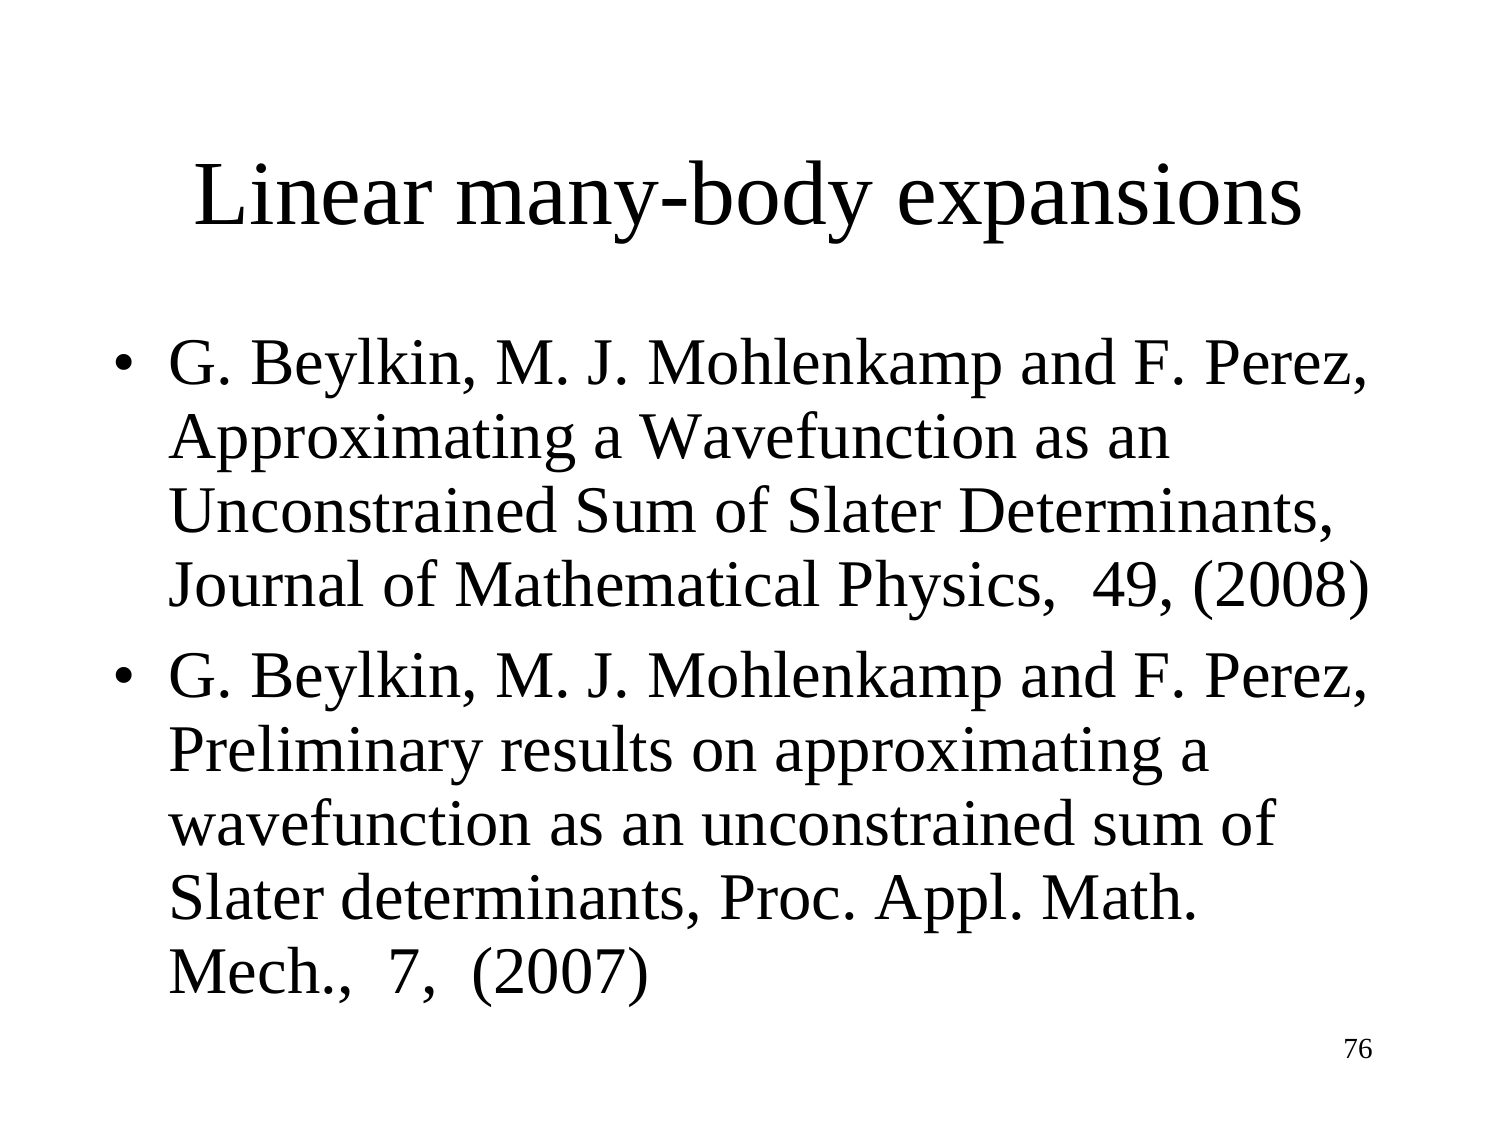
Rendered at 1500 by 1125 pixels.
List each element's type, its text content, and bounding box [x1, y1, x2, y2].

list G. Beylkin, M. J. Mohlenkamp and F. Perez, Approximating a Wavefunction as an Unconstrained Sum of Slater Determinants, Journal of Mathematical Physics, 49, (2008) G. Beylkin, M. J. Mohlenkamp and F. Perez, Preliminary results on approximating a wavefunction as an unconstrained sum of Slater determinants, Proc. Appl. Math. Mech., 7, (2007) [112, 324, 1388, 1009]
title Linear many-body expansions [112, 99, 1388, 288]
